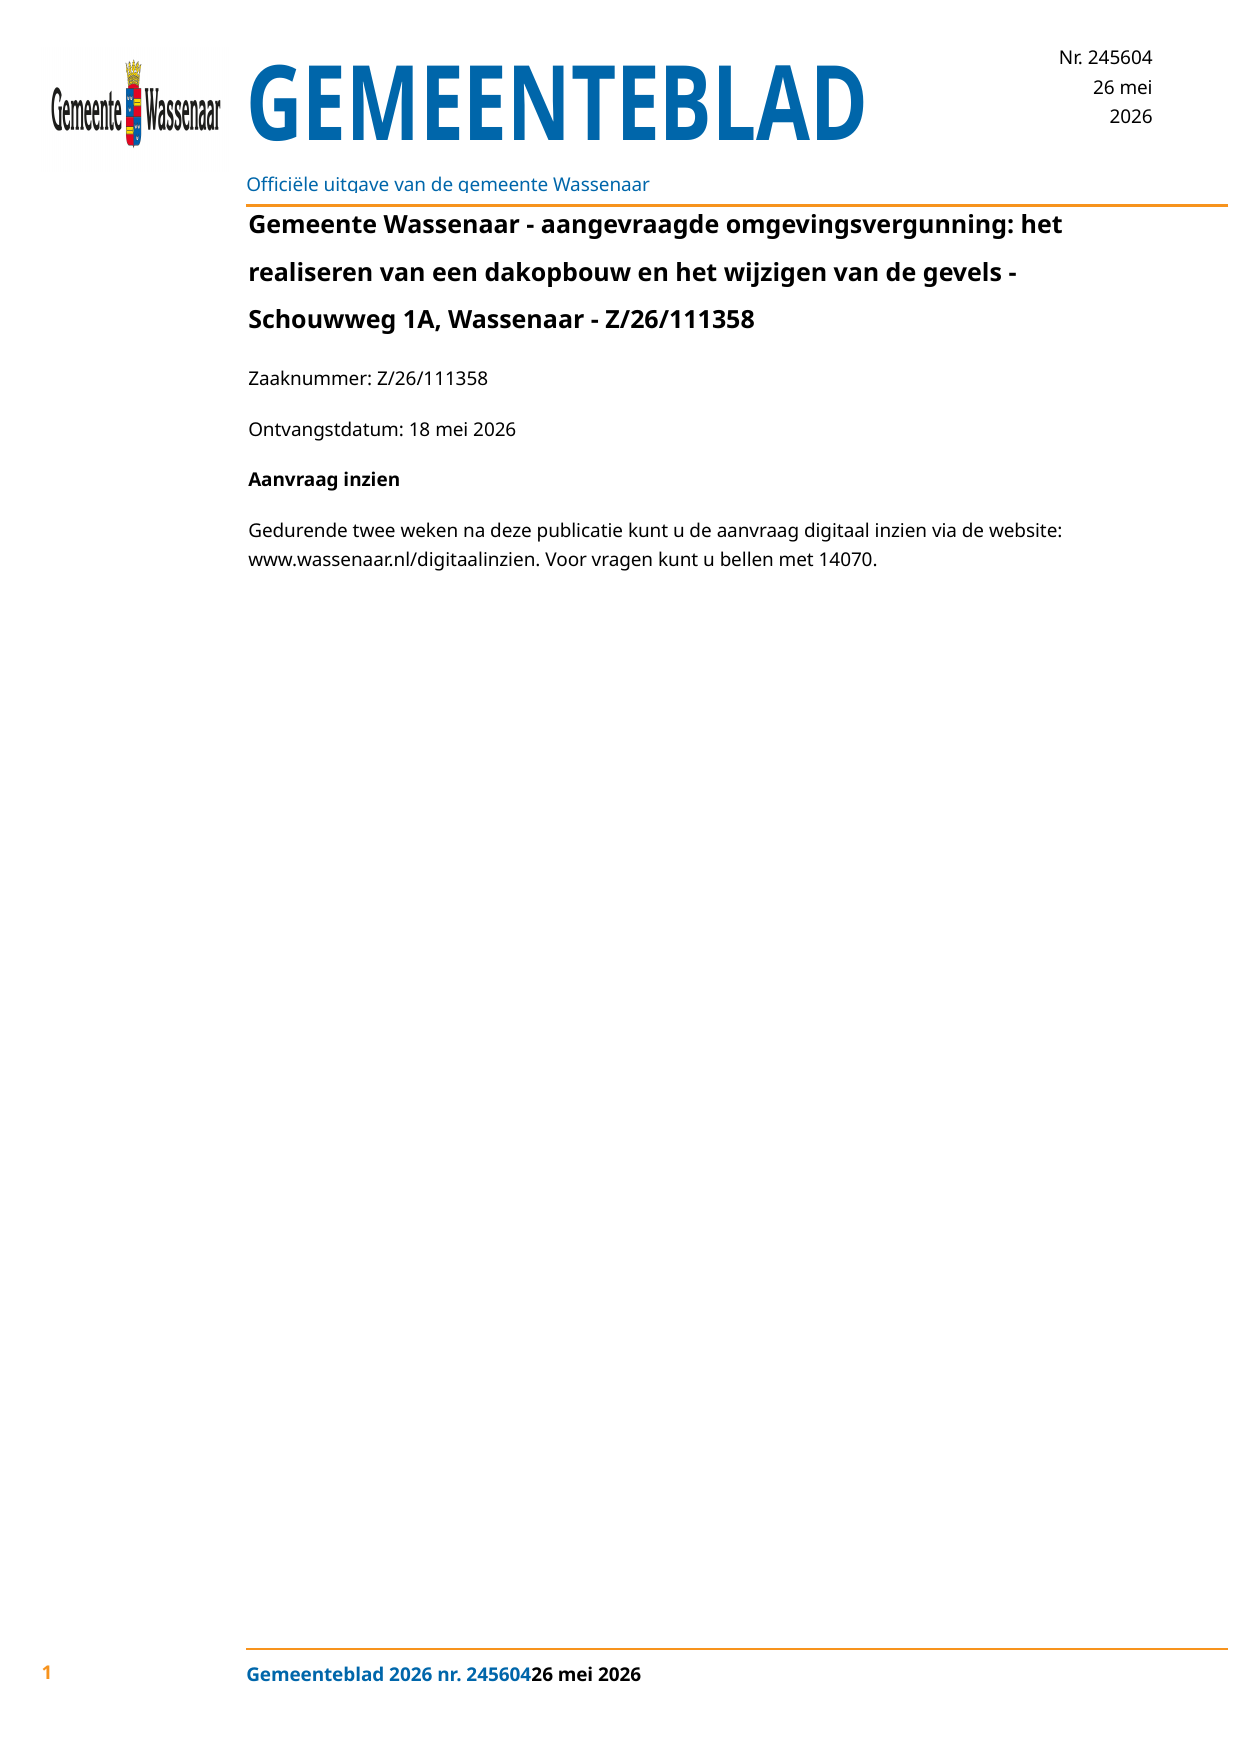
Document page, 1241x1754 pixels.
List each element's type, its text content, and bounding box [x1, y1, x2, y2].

text Zaaknummer: Z/26/111358 [248, 366, 1152, 391]
text Gedurende twee weken na deze publicatie kunt u de aanvraag digitaal inzien via de website: www.wassenaar.nl/digitaalinzien. Voor vragen kunt u bellen met 14070. [248, 517, 1152, 572]
text Ontvangstdatum: 18 mei 2026 [248, 416, 1152, 442]
picture [41, 47, 231, 172]
text Gemeente Wassenaar - aangevraagde omgevingsvergunning: het realiseren van een dakopbouw en het wijzigen van de gevels - Schouwweg 1A, Wassenaar - Z/26/111358 [248, 207, 1152, 336]
text Aanvraag inzien [248, 466, 1152, 492]
